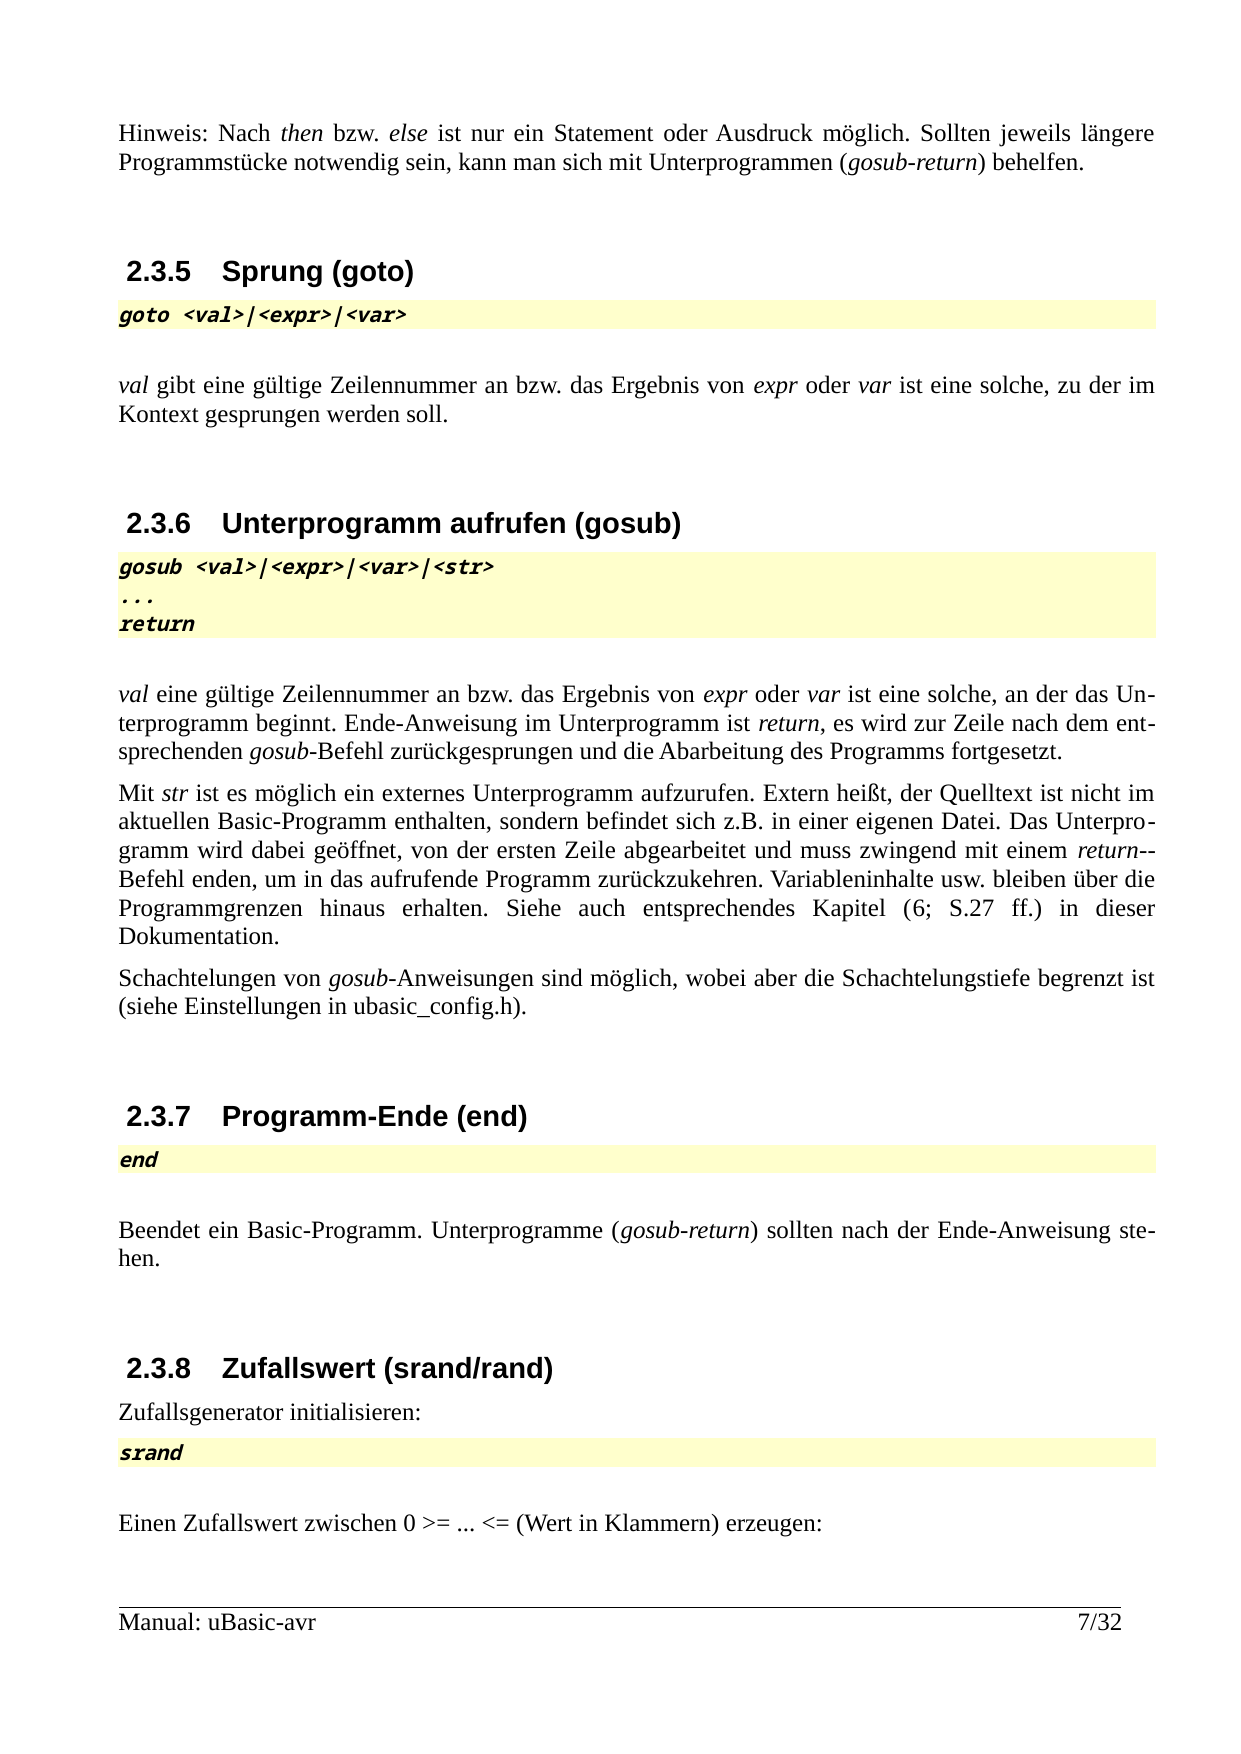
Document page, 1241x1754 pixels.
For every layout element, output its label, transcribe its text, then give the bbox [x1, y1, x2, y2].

subtitle Programm-Ende (end) [118, 1099, 1156, 1132]
text return [118, 609, 1156, 638]
text Schachtelungen von gosub-Anweisungen sind möglich, wobei aber die Schachtelungstiefe begrenzt ist (siehe Einstellungen in ubasic_config.h). [118, 963, 1156, 1020]
text val gibt eine gültige Zeilennummer an bzw. das Ergebnis von expr oder var ist eine solche, zu der im Kontext gesprungen werden soll. [118, 370, 1156, 428]
text Mit str ist es möglich ein externes Unterprogramm aufzurufen. Extern heißt, der Quelltext ist nicht im aktuellen Basic-Programm enthalten, sondern befindet sich z.B. in einer eigenen Datei. Das Unterpro­gramm wird dabei geöffnet, von der ersten Zeile abgearbeitet und muss zwingend mit einem return-­Befehl enden, um in das aufrufende Programm zurückzukehren. Variableninhalte usw. bleiben über die Programmgrenzen hinaus erhalten. Siehe auch entsprechendes Kapitel (6; S.26 ff.) in dieser Dokumentation. [118, 778, 1156, 950]
subtitle Unterprogramm aufrufen (gosub) [118, 506, 1156, 540]
text val eine gültige Zeilennummer an bzw. das Ergebnis von expr oder var ist eine solche, an der das Un­terprogramm beginnt. Ende-Anweisung im Unterprogramm ist return, es wird zur Zeile nach dem ent­sprechenden gosub-Befehl zurückgesprungen und die Abarbeitung des Programms fortgesetzt. [118, 679, 1156, 765]
text srand [118, 1438, 1156, 1467]
text Einen Zufallswert zwischen 0 >= ... <= (Wert in Klammern) erzeugen: [118, 1508, 1156, 1537]
text Zufallsgenerator initialisieren: [118, 1397, 1156, 1426]
text end [118, 1145, 1156, 1173]
text Hinweis: Nach then bzw. else ist nur ein Statement oder Ausdruck möglich. Sollten jeweils längere Programmstücke notwendig sein, kann man sich mit Unterprogrammen (gosub-return) behelfen. [118, 118, 1156, 176]
text Beendet ein Basic-Programm. Unterprogramme (gosub-return) sollten nach der Ende-Anweisung ste­hen. [118, 1215, 1156, 1272]
text gosub <val>|<expr>|<var>|<str> [118, 552, 1156, 581]
text goto <val>|<expr>|<var> [118, 300, 1156, 329]
subtitle Zufallswert (srand/rand) [118, 1351, 1156, 1384]
subtitle Sprung (goto) [118, 254, 1156, 288]
text ... [118, 581, 1156, 609]
